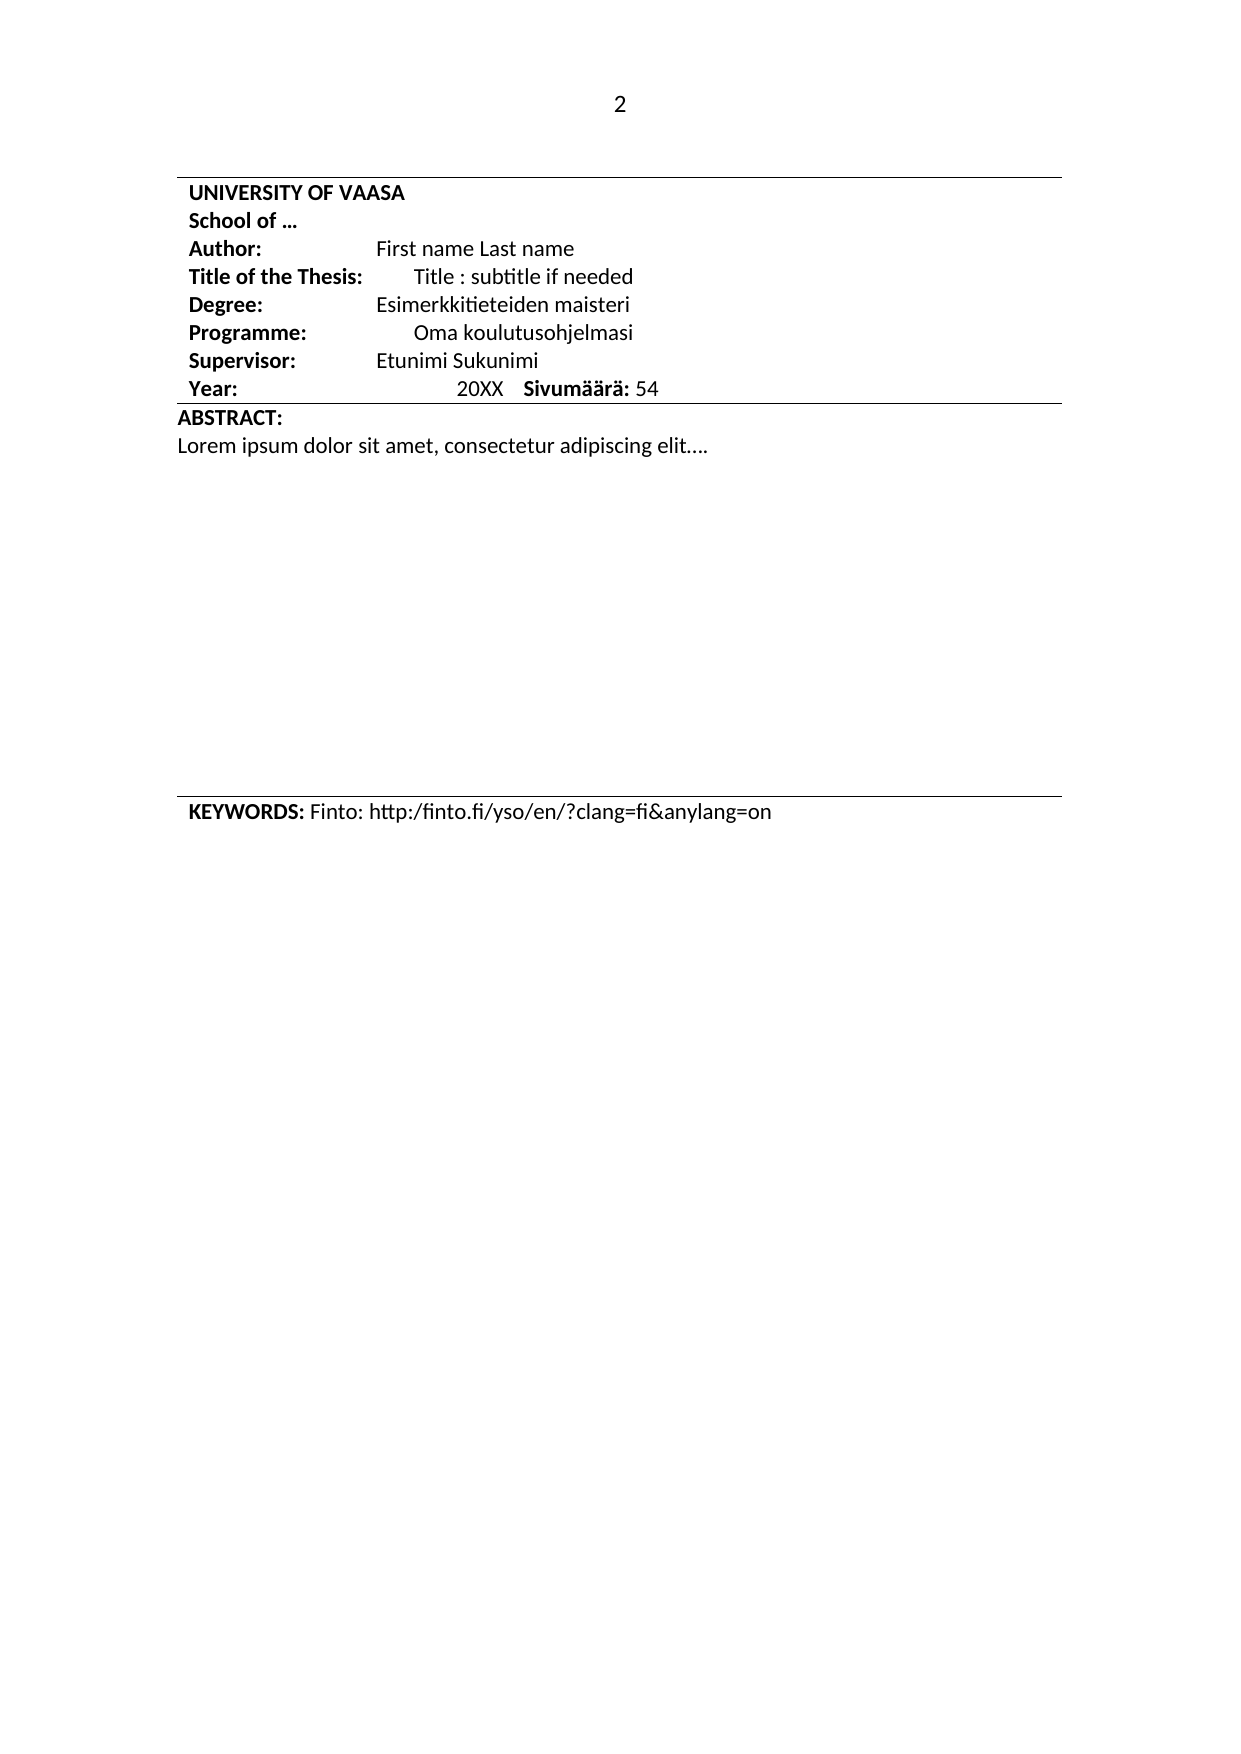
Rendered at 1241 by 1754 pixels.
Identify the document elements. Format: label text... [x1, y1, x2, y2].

text Lorem ipsum dolor sit amet, consectetur adipiscing elit…. [177, 431, 1063, 459]
table_header KEYWORDS: Finto: http:/finto.fi/yso/en/?clang=fi&anylang=on [177, 797, 1062, 825]
table_header UNIVERSITY OF VAASA School of … Author: First name Last name Title of the Thesis: Title : subtitle if needed Degree: Esimerkkitieteiden maisteri Programme: Oma koulutusohjelmasi Supervisor: Etunimi Sukunimi Year: 20XX Sivumäärä: 54 [177, 178, 1062, 402]
text ABSTRACT: [177, 403, 1063, 431]
